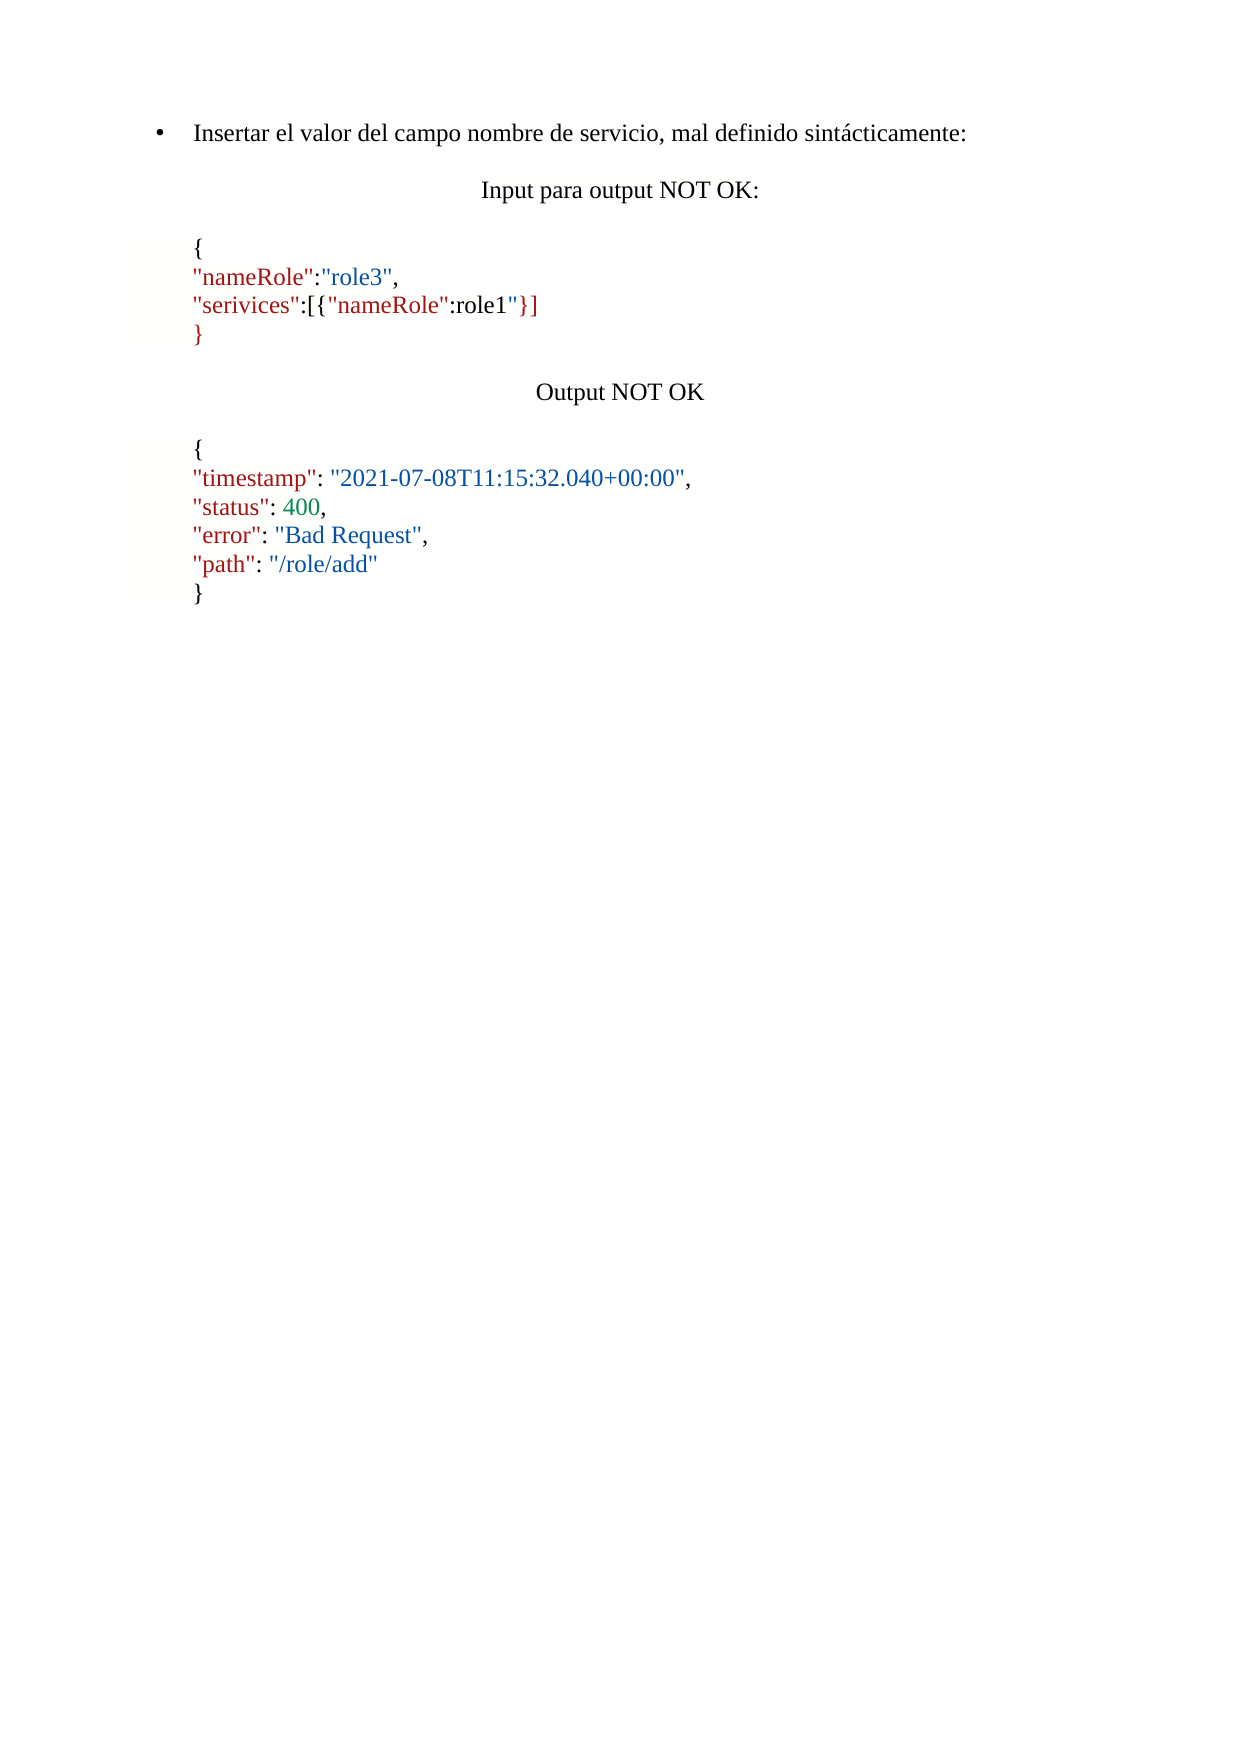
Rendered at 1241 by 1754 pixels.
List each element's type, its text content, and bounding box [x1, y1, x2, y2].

text "path": "/role/add" [118, 549, 1122, 578]
list Insertar el valor del campo nombre de servicio, mal definido sintácticamente: [156, 118, 1122, 147]
text } [118, 319, 1122, 348]
text } [118, 578, 1122, 607]
text "serivices":[{"nameRole":role1"}] [118, 291, 1122, 319]
text { [118, 233, 1122, 262]
text "error": "Bad Request", [118, 521, 1122, 549]
text "timestamp": "2021-07-08T11:15:32.040+00:00", [118, 463, 1122, 492]
text "status": 400, [118, 492, 1122, 521]
text Input para output NOT OK: [118, 176, 1122, 204]
text "nameRole":"role3", [118, 262, 1122, 291]
text { [118, 434, 1122, 463]
text Output NOT OK [118, 377, 1122, 406]
